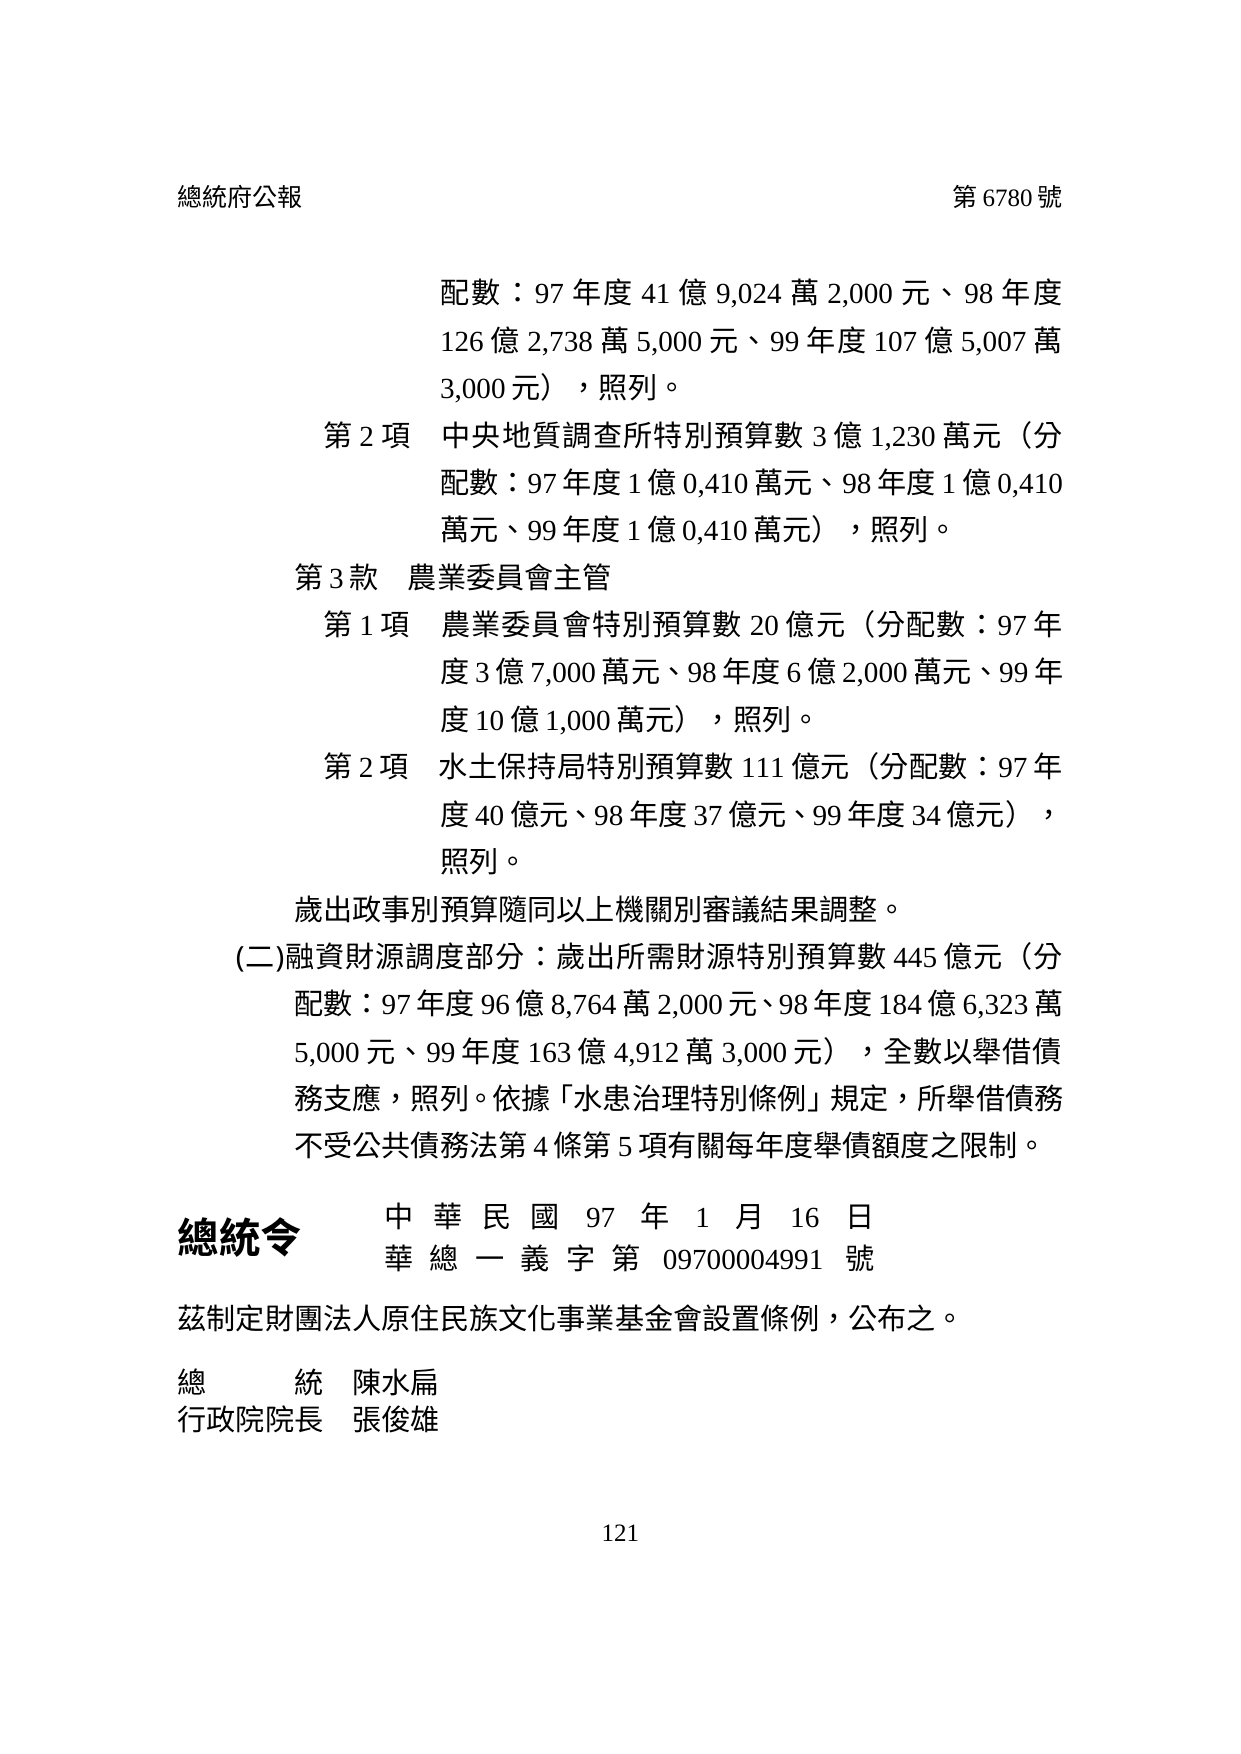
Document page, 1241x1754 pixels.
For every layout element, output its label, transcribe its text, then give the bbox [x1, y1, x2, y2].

table_header 中華民國97年1月16日 華總一義字第09700004991號 [381, 1191, 877, 1280]
text 茲制定財團法人原住民族文化事業基金會設置條例，公布之。 [177, 1292, 1063, 1338]
text 總 統 陳水扁 [177, 1363, 1063, 1401]
text 歲出政事別預算隨同以上機關別審議結果調整。 [294, 882, 1063, 929]
text 配數：97年度41億9,024萬2,000元、98年度126億2,738萬5,000元、99年度107億5,007萬3,000元），照列。 [323, 266, 1063, 408]
table_header 總統令 [174, 1191, 381, 1280]
text 行政院院長 張俊雄 [177, 1401, 1063, 1438]
text 第1項 農業委員會特別預算數20億元（分配數：97年度3億7,000萬元、98年度6億2,000萬元、99年度10億1,000萬元），照列。 [323, 598, 1063, 740]
text 第2項 中央地質調查所特別預算數3億1,230萬元（分配數：97年度1億0,410萬元、98年度1億0,410萬元、99年度1億0,410萬元），照列。 [323, 408, 1063, 550]
text (二)融資財源調度部分：歲出所需財源特別預算數445億元（分配數：97年度96億8,764萬2,000元、98年度184億6,323萬5,000元、99年度163億4,912萬3,000元），全數以舉借債務支應，照列。依據「水患治理特別條例」規定，所舉借債務不受公共債務法第4條第5項有關每年度舉債額度之限制。 [236, 929, 1063, 1166]
text 第2項 水土保持局特別預算數111億元（分配數：97年度40億元、98年度37億元、99年度34億元），照列。 [323, 740, 1063, 882]
text 第3款 農業委員會主管 [294, 550, 1063, 598]
